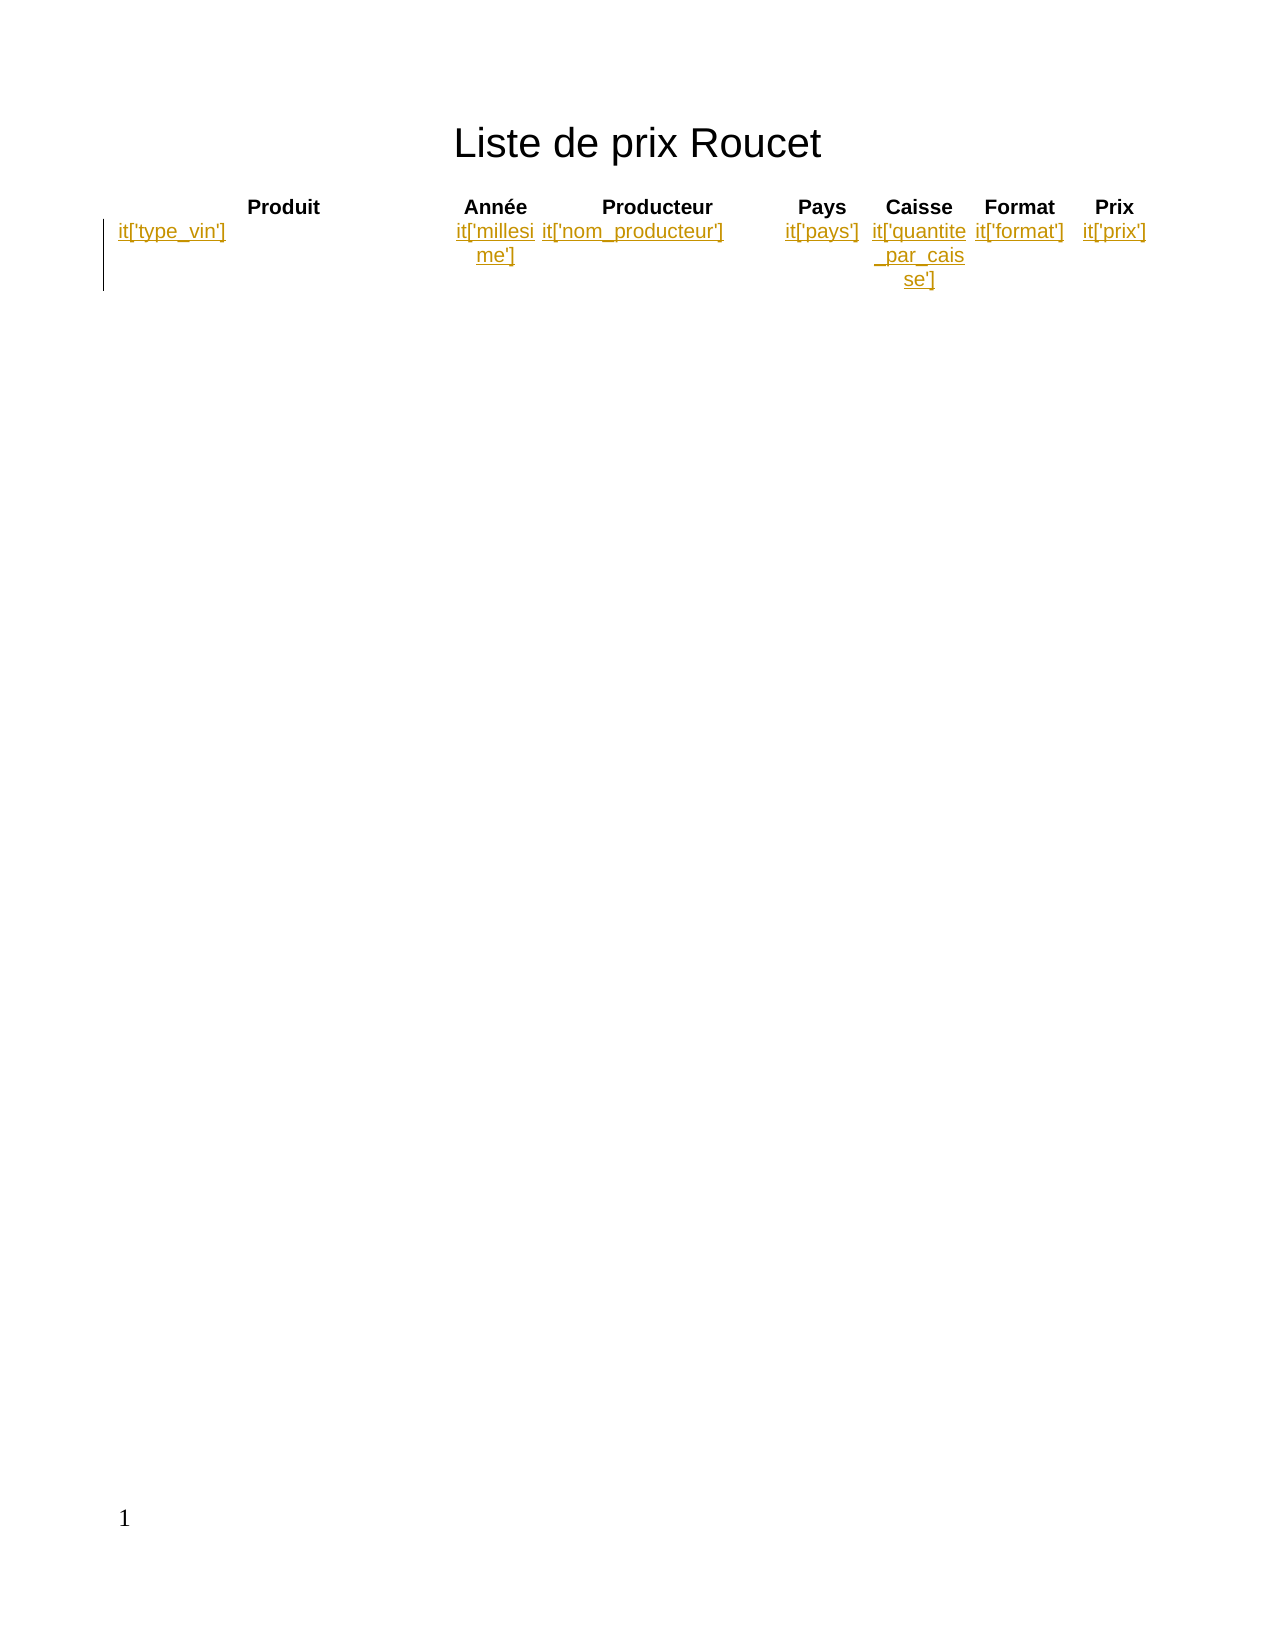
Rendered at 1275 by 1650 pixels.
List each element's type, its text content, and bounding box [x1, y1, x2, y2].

table_header Caisse [871, 195, 967, 219]
table_header Produit [118, 195, 449, 219]
table_header Format [967, 195, 1072, 219]
text Liste de prix Roucet [118, 118, 1157, 166]
table_cell it['millesime'] [449, 219, 542, 291]
table_cell it['pays'] [773, 219, 871, 291]
table_cell it['type_vin'] [118, 219, 449, 291]
table_cell it['prix'] [1072, 219, 1157, 291]
table_header Prix [1072, 195, 1157, 219]
table_header Année [449, 195, 542, 219]
table_cell it['quantite_par_caisse'] [871, 219, 967, 291]
table_cell it['nom_producteur'] [542, 219, 773, 291]
table_header Producteur [542, 195, 773, 219]
table_cell it['format'] [967, 219, 1072, 291]
table_header Pays [773, 195, 871, 219]
